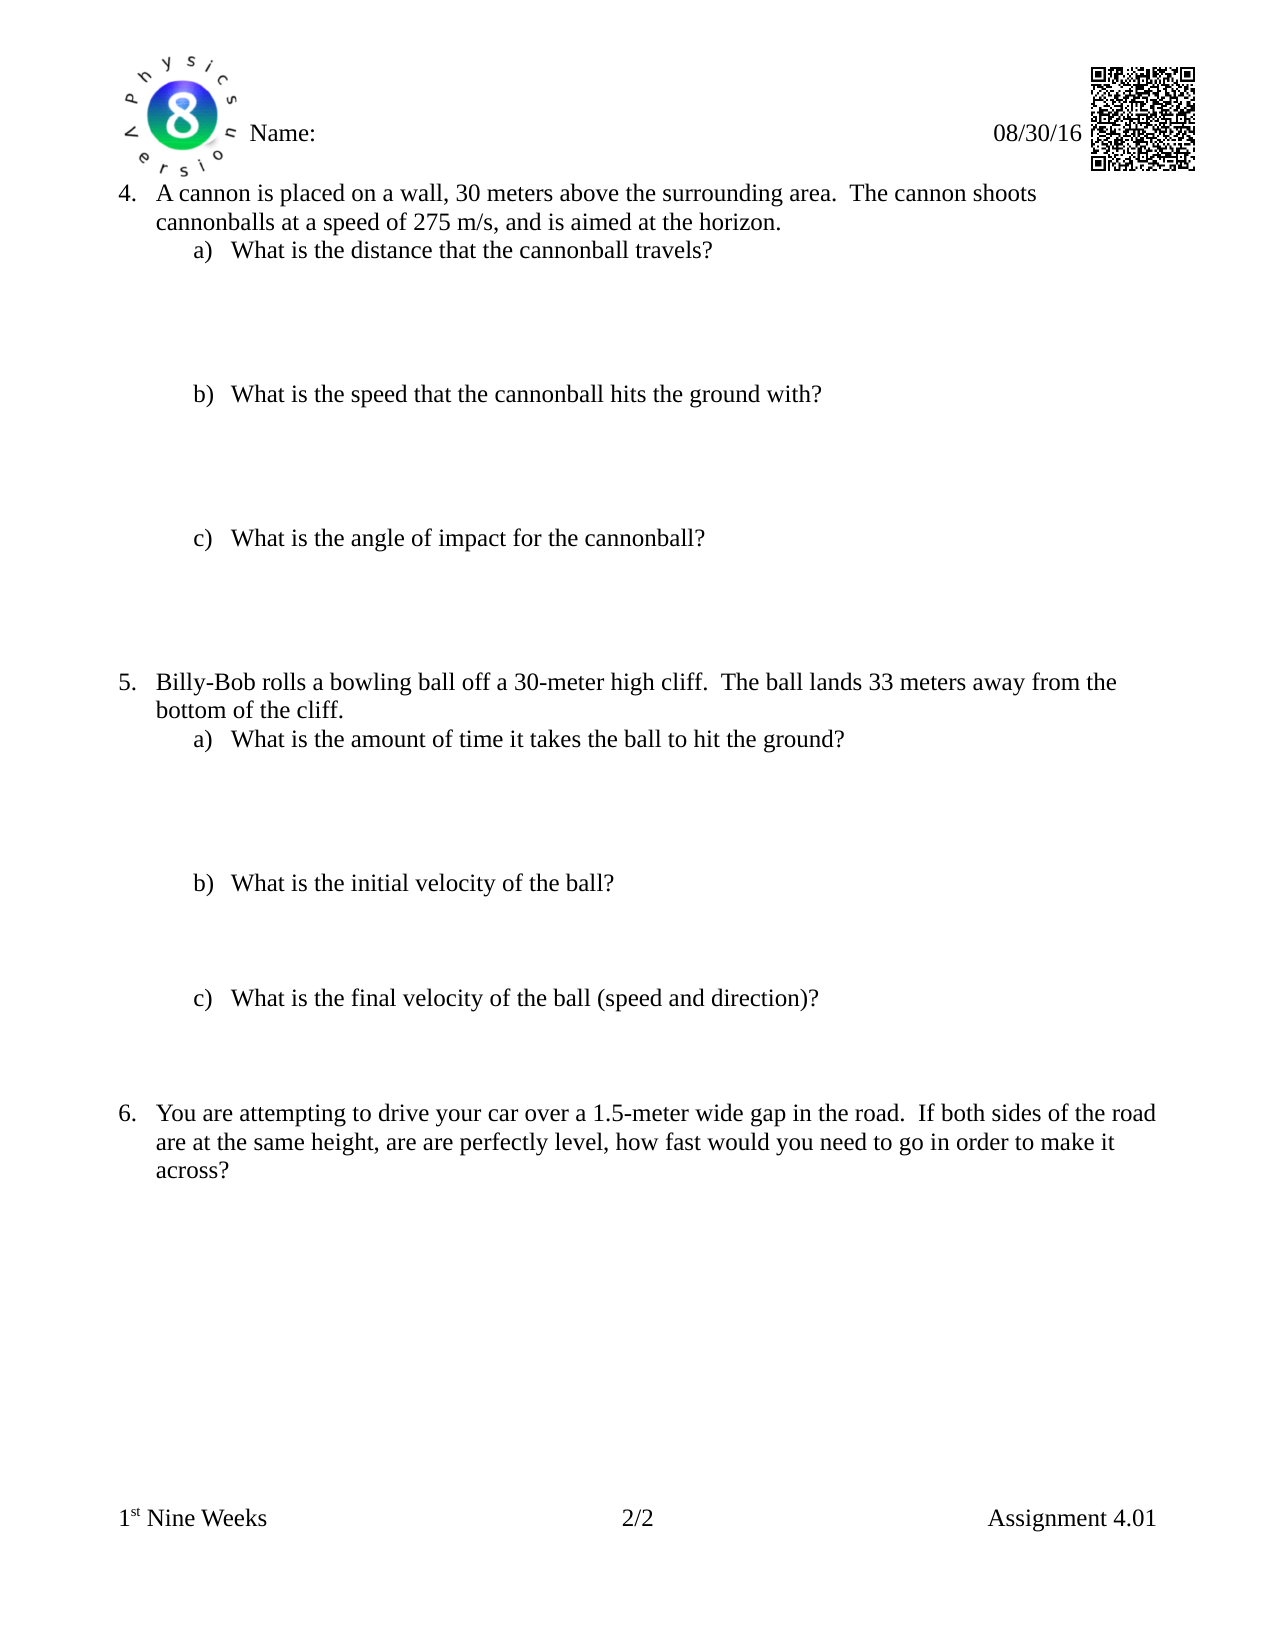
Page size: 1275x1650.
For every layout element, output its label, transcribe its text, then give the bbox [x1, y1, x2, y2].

list What is the final velocity of the ball (speed and direction)? [193, 983, 1157, 1012]
picture [1082, 58, 1203, 179]
list What is the distance that the cannonball travels? [193, 236, 1157, 264]
list What is the speed that the cannonball hits the ground with? [193, 379, 1157, 408]
list What is the initial velocity of the ball? [193, 868, 1157, 897]
list You are attempting to drive your car over a 1.5-meter wide gap in the road. If both sides of the road are at the same height, are are perfectly level, how fast would you need to go in order to make it across? [118, 1098, 1157, 1184]
picture [124, 56, 237, 177]
list A cannon is placed on a wall, 30 meters above the surrounding area. The cannon shoots cannonballs at a speed of 275 m/s, and is aimed at the horizon. [118, 176, 1157, 236]
list What is the amount of time it takes the ball to hit the ground? [193, 724, 1157, 753]
list Billy-Bob rolls a bowling ball off a 30-meter high cliff. The ball lands 33 meters away from the bottom of the cliff. [118, 667, 1157, 724]
list What is the angle of impact for the cannonball? [193, 523, 1157, 552]
